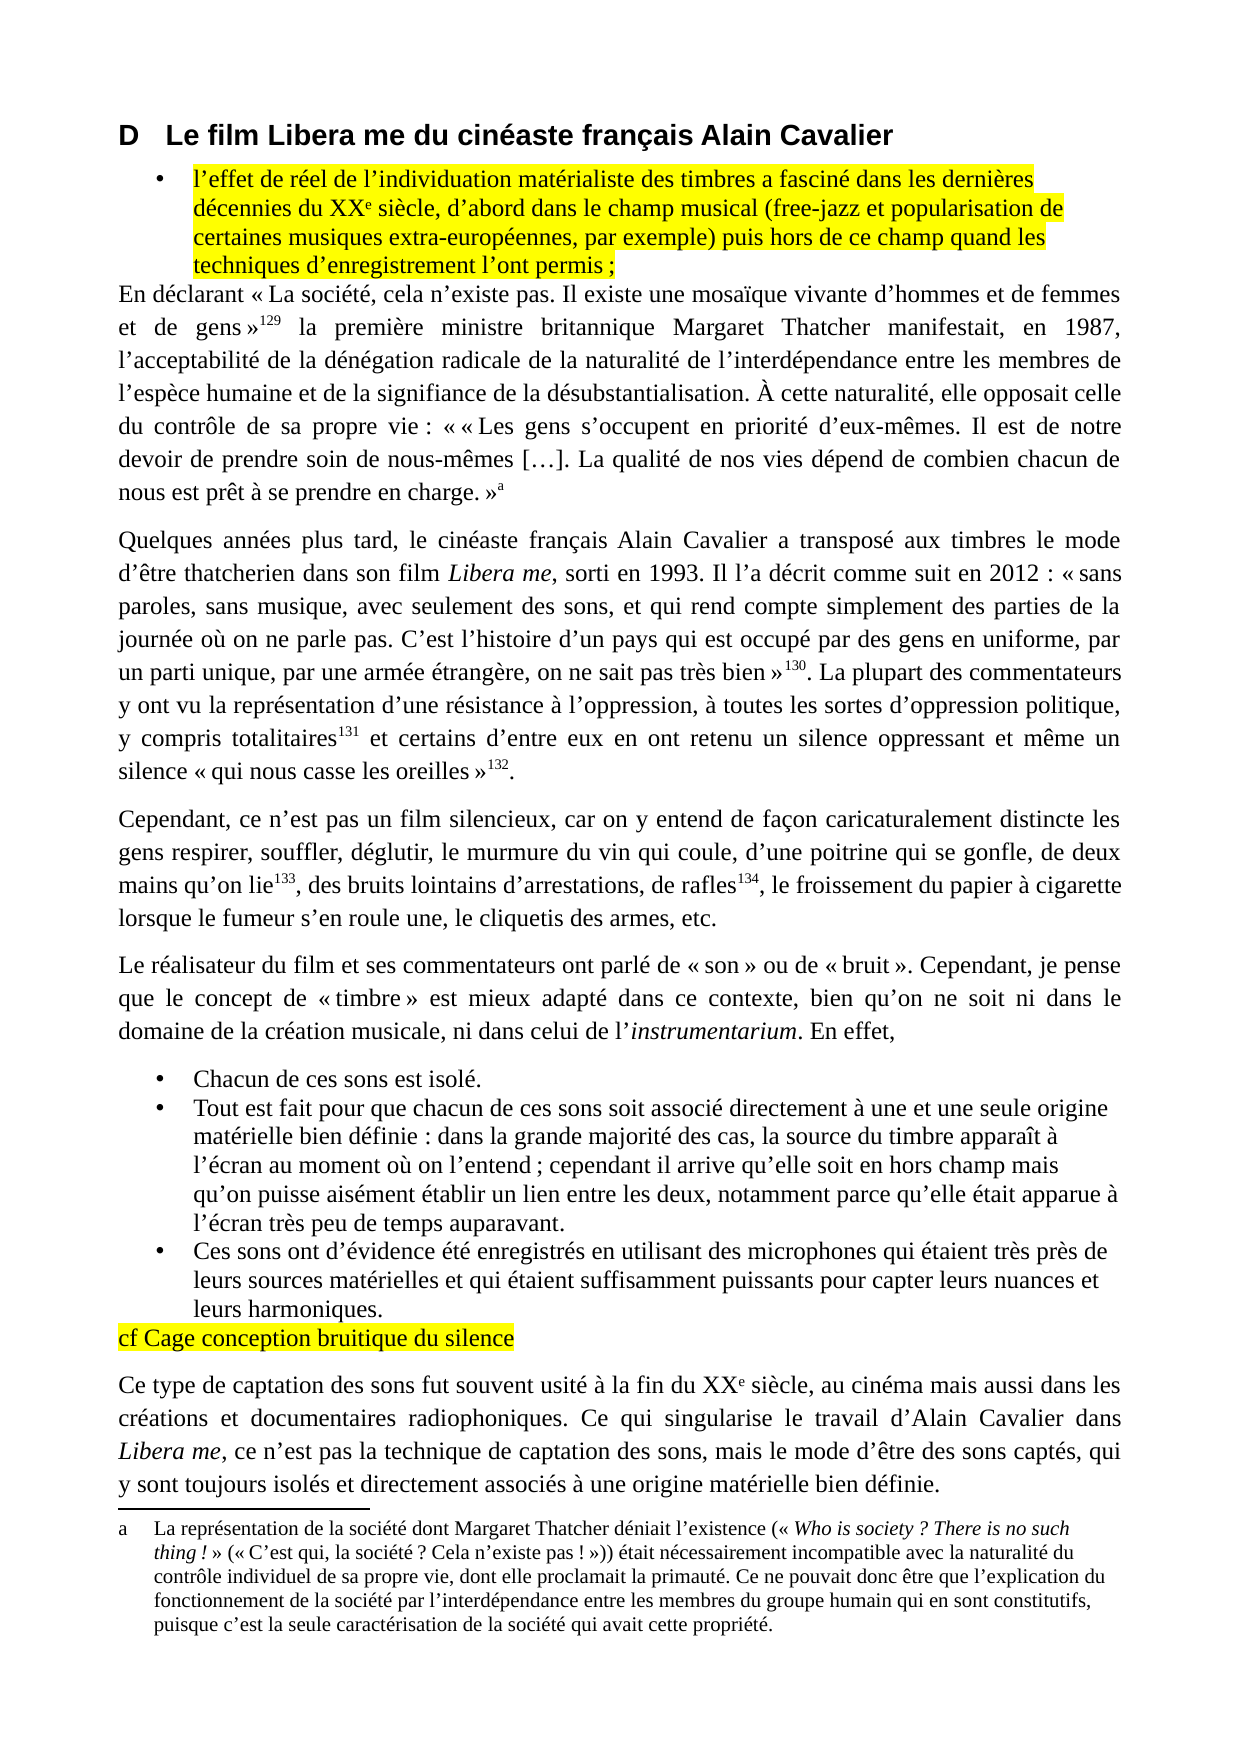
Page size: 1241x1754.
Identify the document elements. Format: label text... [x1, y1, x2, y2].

text En déclarant « La société, cela n’existe pas. Il existe une mosaïque vivante d’hommes et de femmes et de gens » la première ministre britannique Margaret Thatcher manifestait, en 1987, l’acceptabilité de la dénégation radicale de la naturalité de l’interdépendance entre les membres de l’espèce humaine et de la signifiance de la désubstantialisation. À cette naturalité, elle opposait celle du contrôle de sa propre vie : « « Les gens s’occupent en priorité d’eux-mêmes. Il est de notre devoir de prendre soin de nous-mêmes […]. La qualité de nos vies dépend de combien chacun de nous est prêt à se prendre en charge. » [118, 279, 1122, 506]
list l’effet de réel de l’individuation matérialiste des timbres a fasciné dans les dernières décennies du XXᵉ siècle, d’abord dans le champ musical (free-jazz et popularisation de certaines musiques extra-européennes, par exemple) puis hors de ce champ quand les techniques d’enregistrement l’ont permis ; [156, 164, 1122, 279]
text cf Cage conception bruitique du silence [118, 1323, 1122, 1351]
list Ces sons ont d’évidence été enregistrés en utilisant des microphones qui étaient très près de leurs sources matérielles et qui étaient suffisamment puissants pour capter leurs nuances et leurs harmoniques. [156, 1236, 1122, 1323]
text Le réalisateur du film et ses commentateurs ont parlé de « son » ou de « bruit ». Cependant, je pense que le concept de « timbre » est mieux adapté dans ce contexte, bien qu’on ne soit ni dans le domaine de la création musicale, ni dans celui de l’instrumentarium. En effet, [118, 950, 1122, 1045]
text Ce type de captation des sons fut souvent usité à la fin du XXᵉ siècle, au cinéma mais aussi dans les créations et documentaires radiophoniques. Ce qui singularise le travail d’Alain Cavalier dans Libera me, ce n’est pas la technique de captation des sons, mais le mode d’être des sons captés, qui y sont toujours isolés et directement associés à une origine matérielle bien définie. [118, 1370, 1122, 1498]
subtitle Le film Libera me du cinéaste français Alain Cavalier [118, 118, 1122, 152]
text Quelques années plus tard, le cinéaste français Alain Cavalier a transposé aux timbres le mode d’être thatcherien dans son film Libera me, sorti en 1993. Il l’a décrit comme suit en 2012 : « sans paroles, sans musique, avec seulement des sons, et qui rend compte simplement des parties de la journée où on ne parle pas. C’est l’histoire d’un pays qui est occupé par des gens en uniforme, par un parti unique, par une armée étrangère, on ne sait pas très bien ». La plupart des commentateurs y ont vu la représentation d’une résistance à l’oppression, à toutes les sortes d’oppression politique, y compris totalitaires et certains d’entre eux en ont retenu un silence oppressant et même un silence « qui nous casse les oreilles ». [118, 525, 1122, 785]
text La représentation de la société dont Margaret Thatcher déniait l’existence (« Who is society ? There is no such thing ! » (« C’est qui, la société ? Cela n’existe pas ! »)) était nécessairement incompatible avec la naturalité du contrôle individuel de sa propre vie, dont elle proclamait la primauté. Ce ne pouvait donc être que l’explication du fonctionnement de la société par l’interdépendance entre les membres du groupe humain qui en sont constitutifs, puisque c’est la seule caractérisation de la société qui avait cette propriété. [118, 1516, 1122, 1636]
text Cependant, ce n’est pas un film silencieux, car on y entend de façon caricaturalement distincte les gens respirer, souffler, déglutir, le murmure du vin qui coule, d’une poitrine qui se gonfle, de deux mains qu’on lie, des bruits lointains d’arrestations, de rafles, le froissement du papier à cigarette lorsque le fumeur s’en roule une, le cliquetis des armes, etc. [118, 804, 1122, 931]
list Chacun de ces sons est isolé. [156, 1064, 1122, 1093]
list Tout est fait pour que chacun de ces sons soit associé directement à une et une seule origine matérielle bien définie : dans la grande majorité des cas, la source du timbre apparaît à l’écran au moment où on l’entend ; cependant il arrive qu’elle soit en hors champ mais qu’on puisse aisément établir un lien entre les deux, notamment parce qu’elle était apparue à l’écran très peu de temps auparavant. [156, 1093, 1122, 1236]
